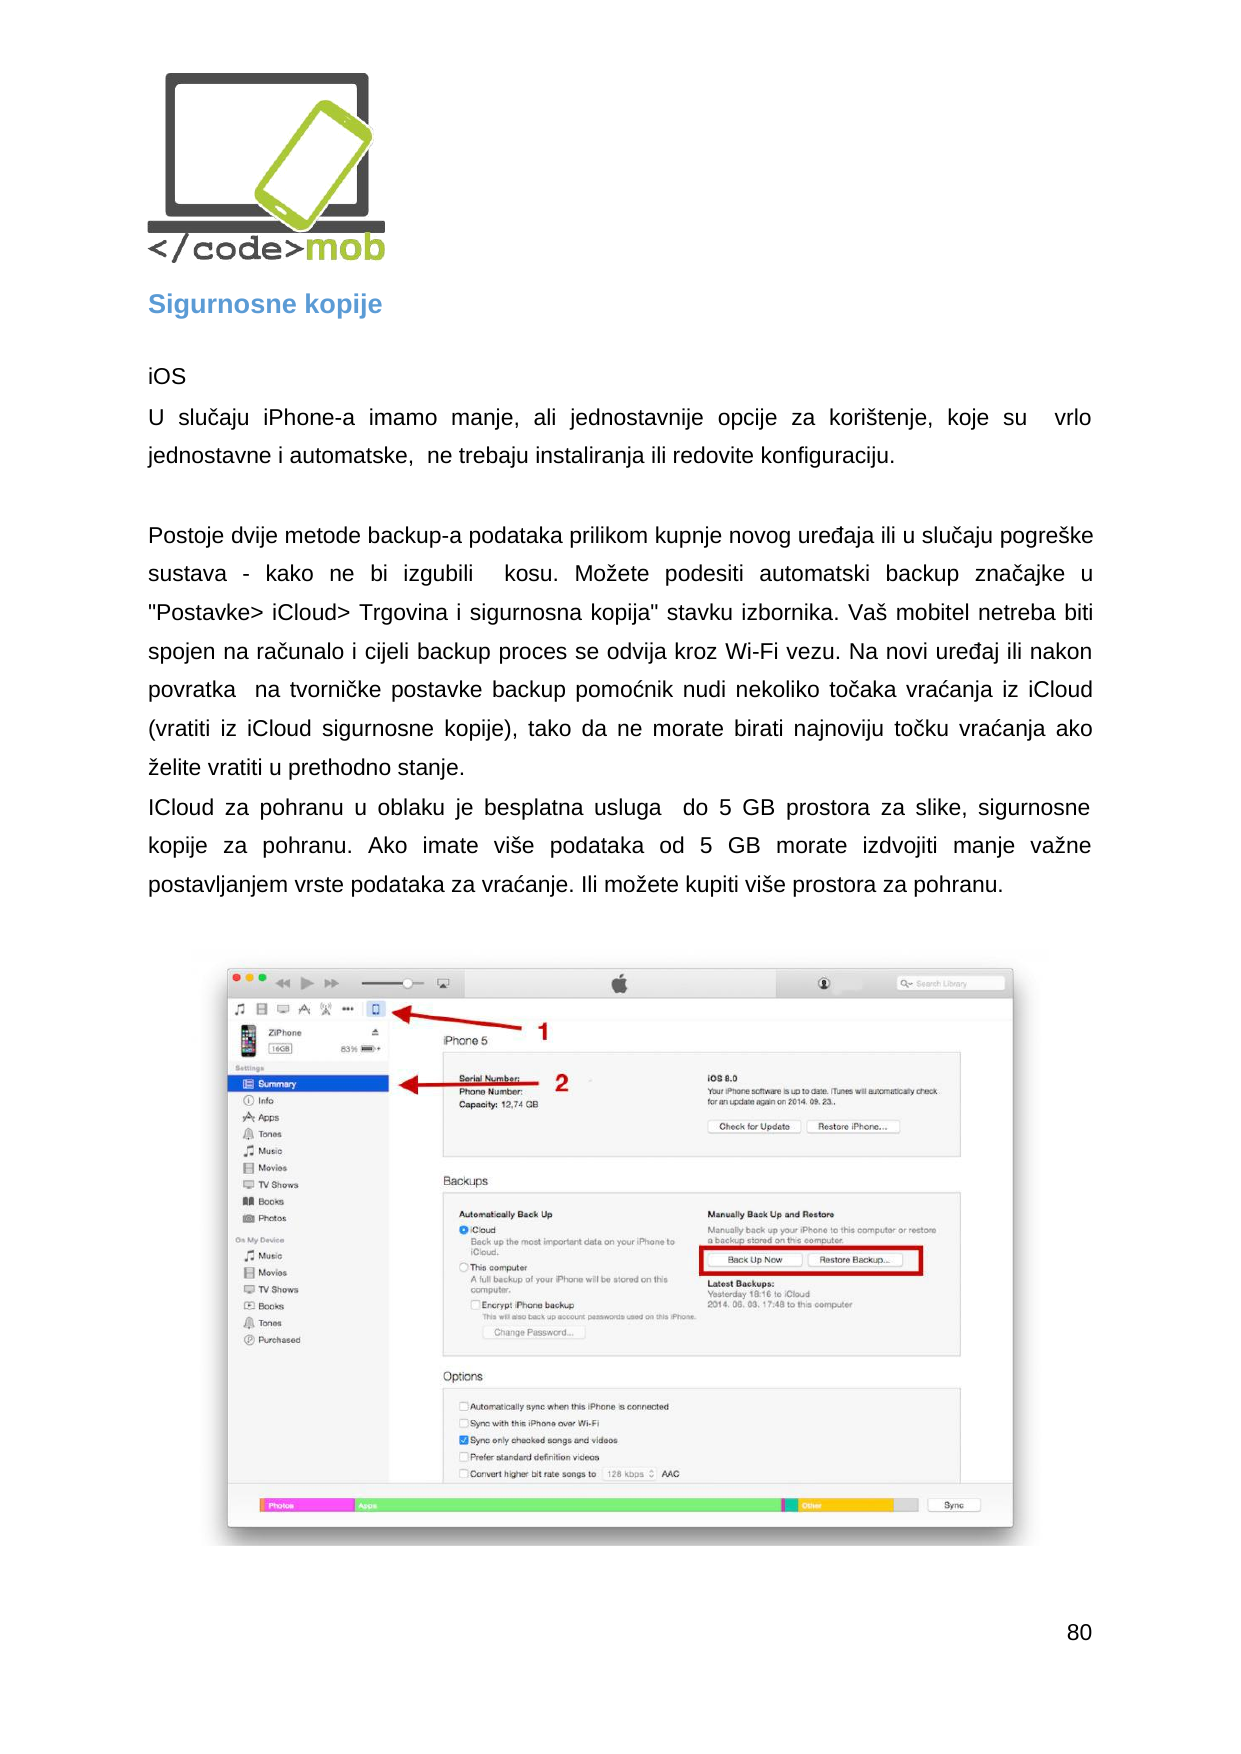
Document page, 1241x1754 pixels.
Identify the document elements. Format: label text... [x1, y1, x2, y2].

text iOS [148, 364, 1094, 389]
text Postoje dvije metode backup-a podataka prilikom kupnje novog uređaja ili u slučaju pogreške sustava - kako ne bi izgubili kosu. Možete podesiti automatski backup značajke u "Postavke> iCloud> Trgovina i sigurnosna kopija" stavku izbornika. Vaš mobitel netreba biti spojen na računalo i cijeli backup proces se odvija kroz Wi-Fi vezu. Na novi uređaj ili nakon povratka na tvorničke postavke backup pomoćnik nudi nekoliko točaka vraćanja iz iCloud (vratiti iz iCloud sigurnosne kopije), tako da ne morate birati najnoviju točku vraćanja ako želite vratiti u prethodno stanje. [148, 522, 1094, 780]
picture [147, 73, 385, 263]
text 80 [1067, 1618, 1094, 1645]
text U slučaju iPhone-a imamo manje, ali jednostavnije opcije za korištenje, koje su vrlo jednostavne i automatske, ne trebaju instaliranja ili redovite konfiguraciju. [148, 404, 1092, 468]
text Sigurnosne kopije [148, 289, 1094, 319]
picture [191, 949, 1049, 1546]
text ICloud za pohranu u oblaku je besplatna usluga do 5 GB prostora za slike, sigurnosne kopije za pohranu. Ako imate više podataka od 5 GB morate izdvojiti manje važne postavljanjem vrste podataka za vraćanje. Ili možete kupiti više prostora za pohranu. [148, 794, 1092, 897]
